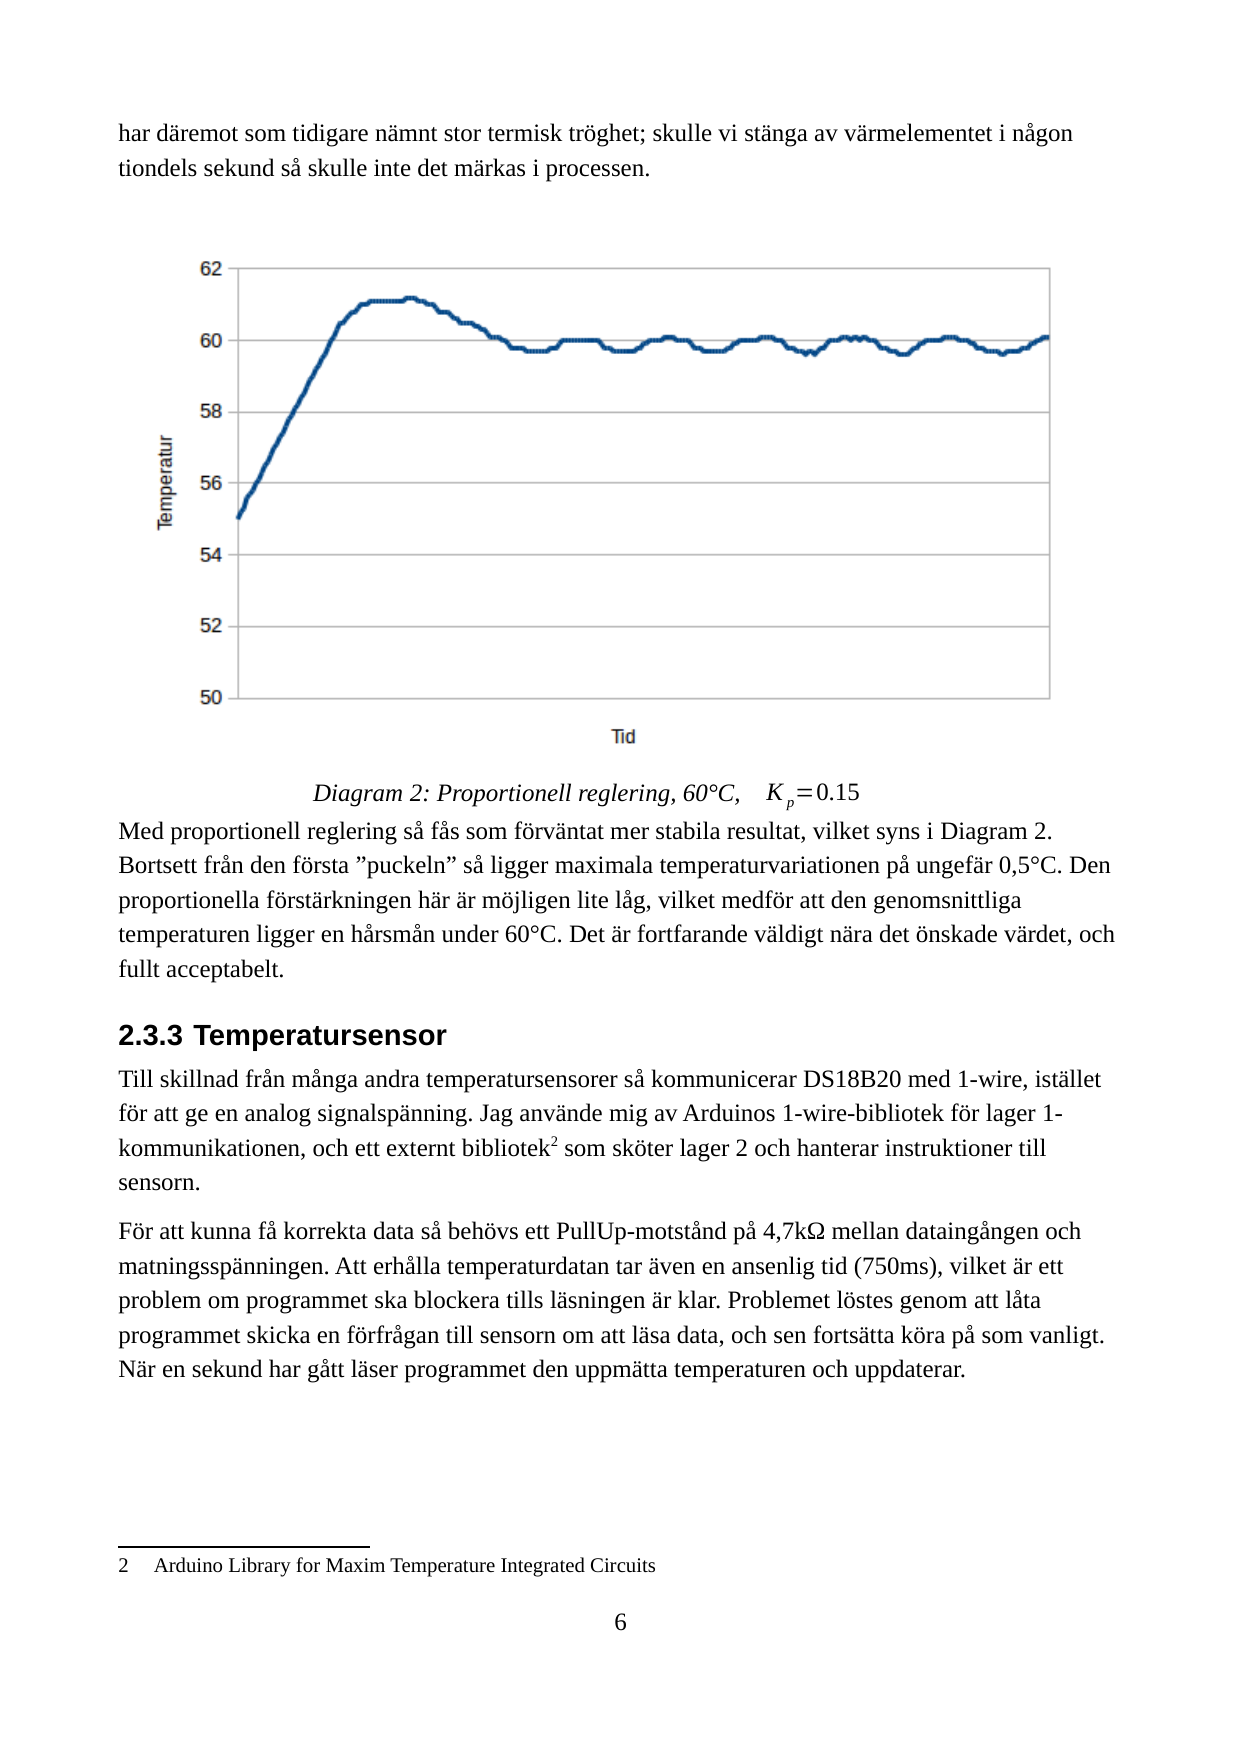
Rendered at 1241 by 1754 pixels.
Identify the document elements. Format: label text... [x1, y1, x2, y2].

text [123, 234, 1068, 246]
text Arduino Library for Maxim Temperature Integrated Circuits [118, 1553, 1122, 1577]
text För att kunna få korrekta data så behövs ett PullUp-motstånd på 4,7kΩ mellan dataingången och matningsspänningen. Att erhålla temperaturdatan tar även en ansenlig tid (750ms), vilket är ett problem om programmet ska blockera tills läsningen är klar. Problemet löstes genom att låta programmet skicka en förfrågan till sensorn om att läsa data, och sen fortsätta köra på som vanligt. När en sekund har gått läser programmet den uppmätta temperaturen och uppdaterar. [118, 1216, 1122, 1383]
text Med proportionell reglering så fås som förväntat mer stabila resultat, vilket syns i Diagram 2. Bortsett från den första ”puckeln” så ligger maximala temperaturvariationen på ungefär 0,5°C. Den proportionella förstärkningen här är möjligen lite låg, vilket medför att den genomsnittliga temperaturen ligger en hårsmån under 60°C. Det är fortfarande väldigt nära det önskade värdet, och fullt acceptabelt. [118, 778, 1122, 983]
text har däremot som tidigare nämnt stor termisk tröghet; skulle vi stänga av värmelementet i någon tiondels sekund så skulle inte det märkas i processen. [118, 118, 1122, 181]
subtitle Temperatursensor [118, 1018, 1122, 1051]
picture [122, 246, 1068, 778]
text Till skillnad från många andra temperatursensorer så kommunicerar DS18B20 med 1-wire, istället för att ge en analog signalspänning. Jag använde mig av Arduinos 1-wire-bibliotek för lager 1-kommunikationen, och ett externt bibliotek som sköter lager 2 och hanterar instruktioner till sensorn. [118, 1064, 1122, 1196]
text Diagram 2: Proportionell reglering, 60°C, [123, 778, 1068, 810]
